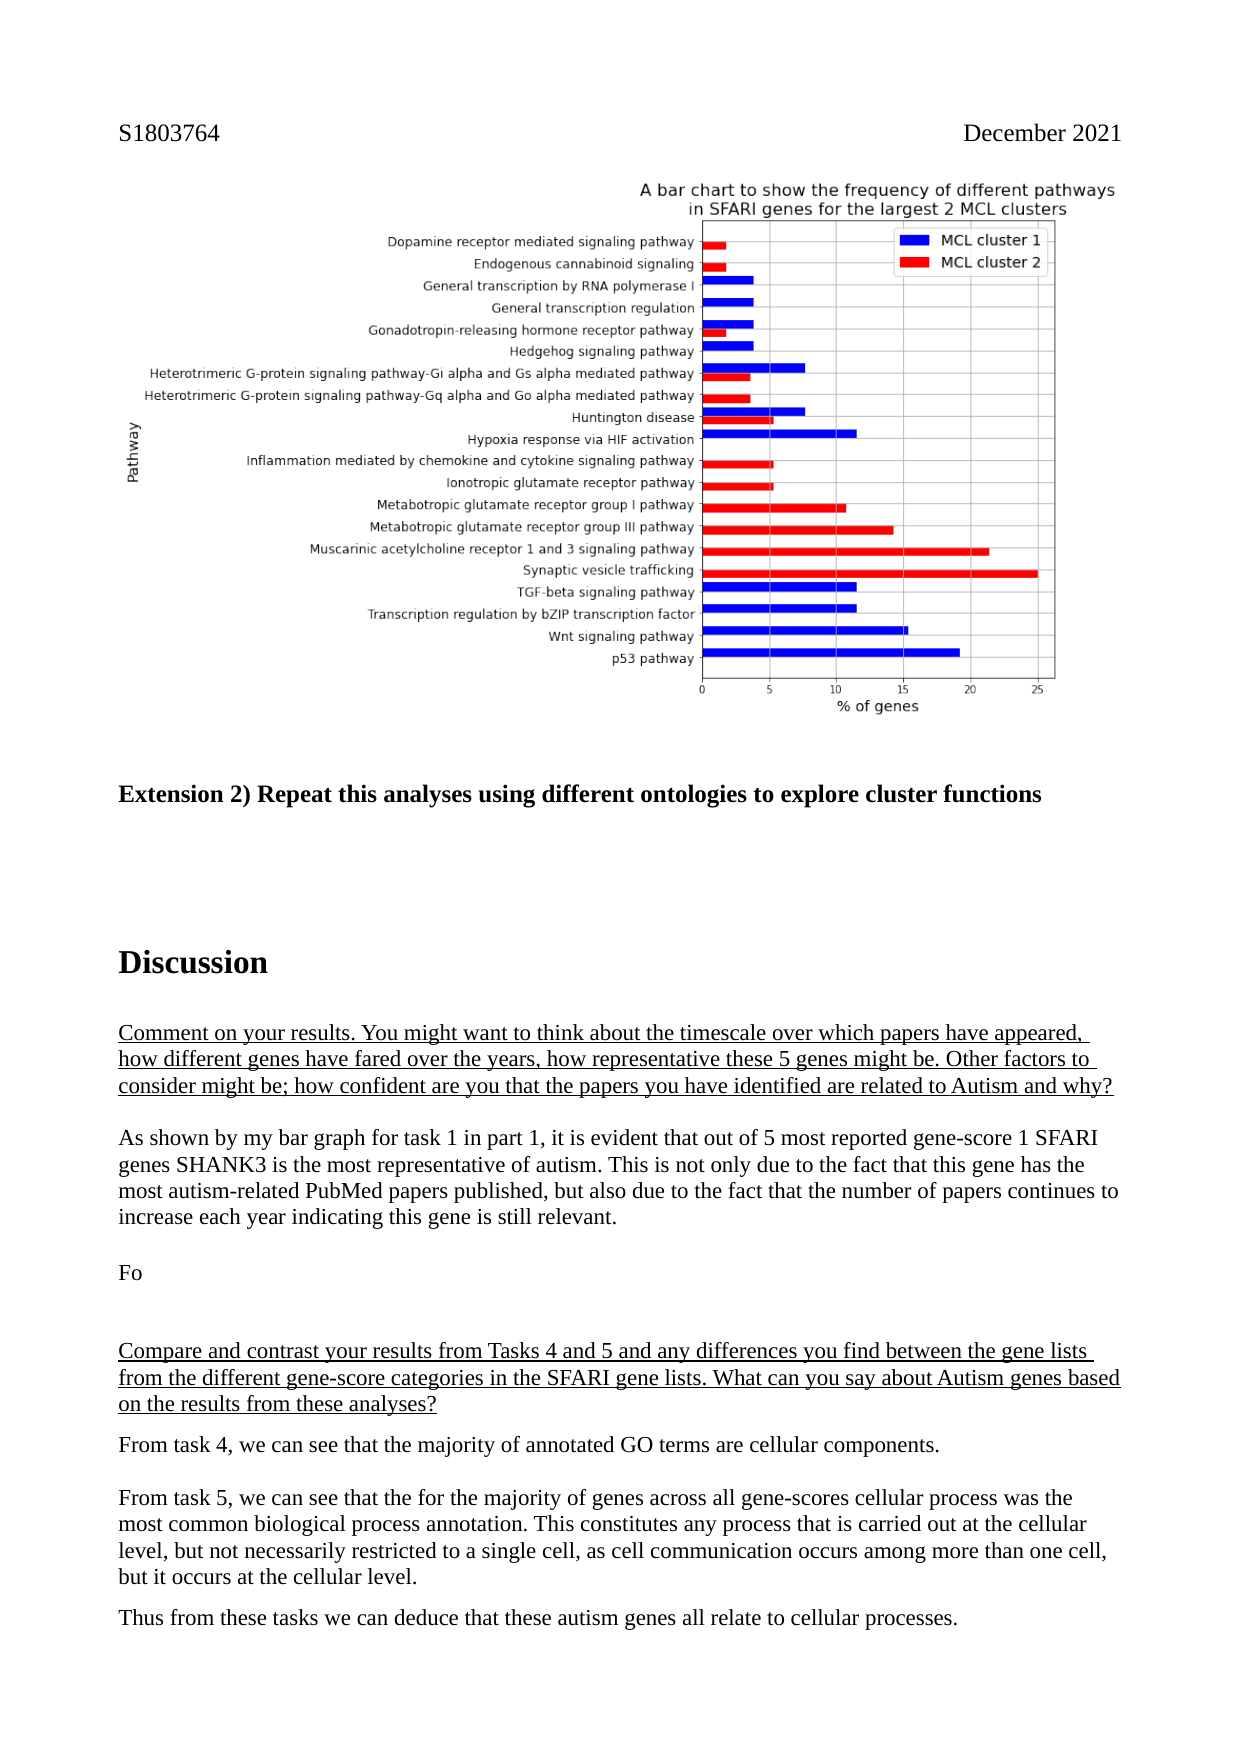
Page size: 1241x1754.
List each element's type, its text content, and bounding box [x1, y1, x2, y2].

text Fo [118, 1258, 1122, 1285]
text Compare and contrast your results from Tasks 4 and 5 and any differences you find between the gene lists from the different gene-score categories in the SFARI gene lists. What can you say about Autism genes based on the results from these analyses? [118, 1338, 1122, 1417]
text From task 4, we can see that the majority of annotated GO terms are cellular components. From task 5, we can see that the for the majority of genes across all gene-scores cellular process was the most common biological process annotation. This constitutes any process that is carried out at the cellular level, but not necessarily restricted to a single cell, as cell communication occurs among more than one cell, but it occurs at the cellular level. [118, 1431, 1122, 1589]
text Thus from these tasks we can deduce that these autism genes all relate to cellular processes. [118, 1604, 1122, 1630]
picture [118, 176, 1123, 722]
text Comment on your results. You might want to think about the timescale over which papers have appeared, how different genes have fared over the years, how representative these 5 genes might be. Other factors to consider might be; how confident are you that the papers you have identified are related to Autism and why? [118, 1019, 1122, 1124]
text As shown by my bar graph for task 1 in part 1, it is evident that out of 5 most reported gene-score 1 SFARI genes SHANK3 is the most representative of autism. This is not only due to the fact that this gene has the most autism-related PubMed papers published, but also due to the fact that the number of papers continues to increase each year indicating this gene is still relevant. [118, 1124, 1122, 1230]
text Discussion [118, 942, 1122, 1019]
text Extension 2) Repeat this analyses using different ontologies to explore cluster functions [118, 779, 1122, 808]
